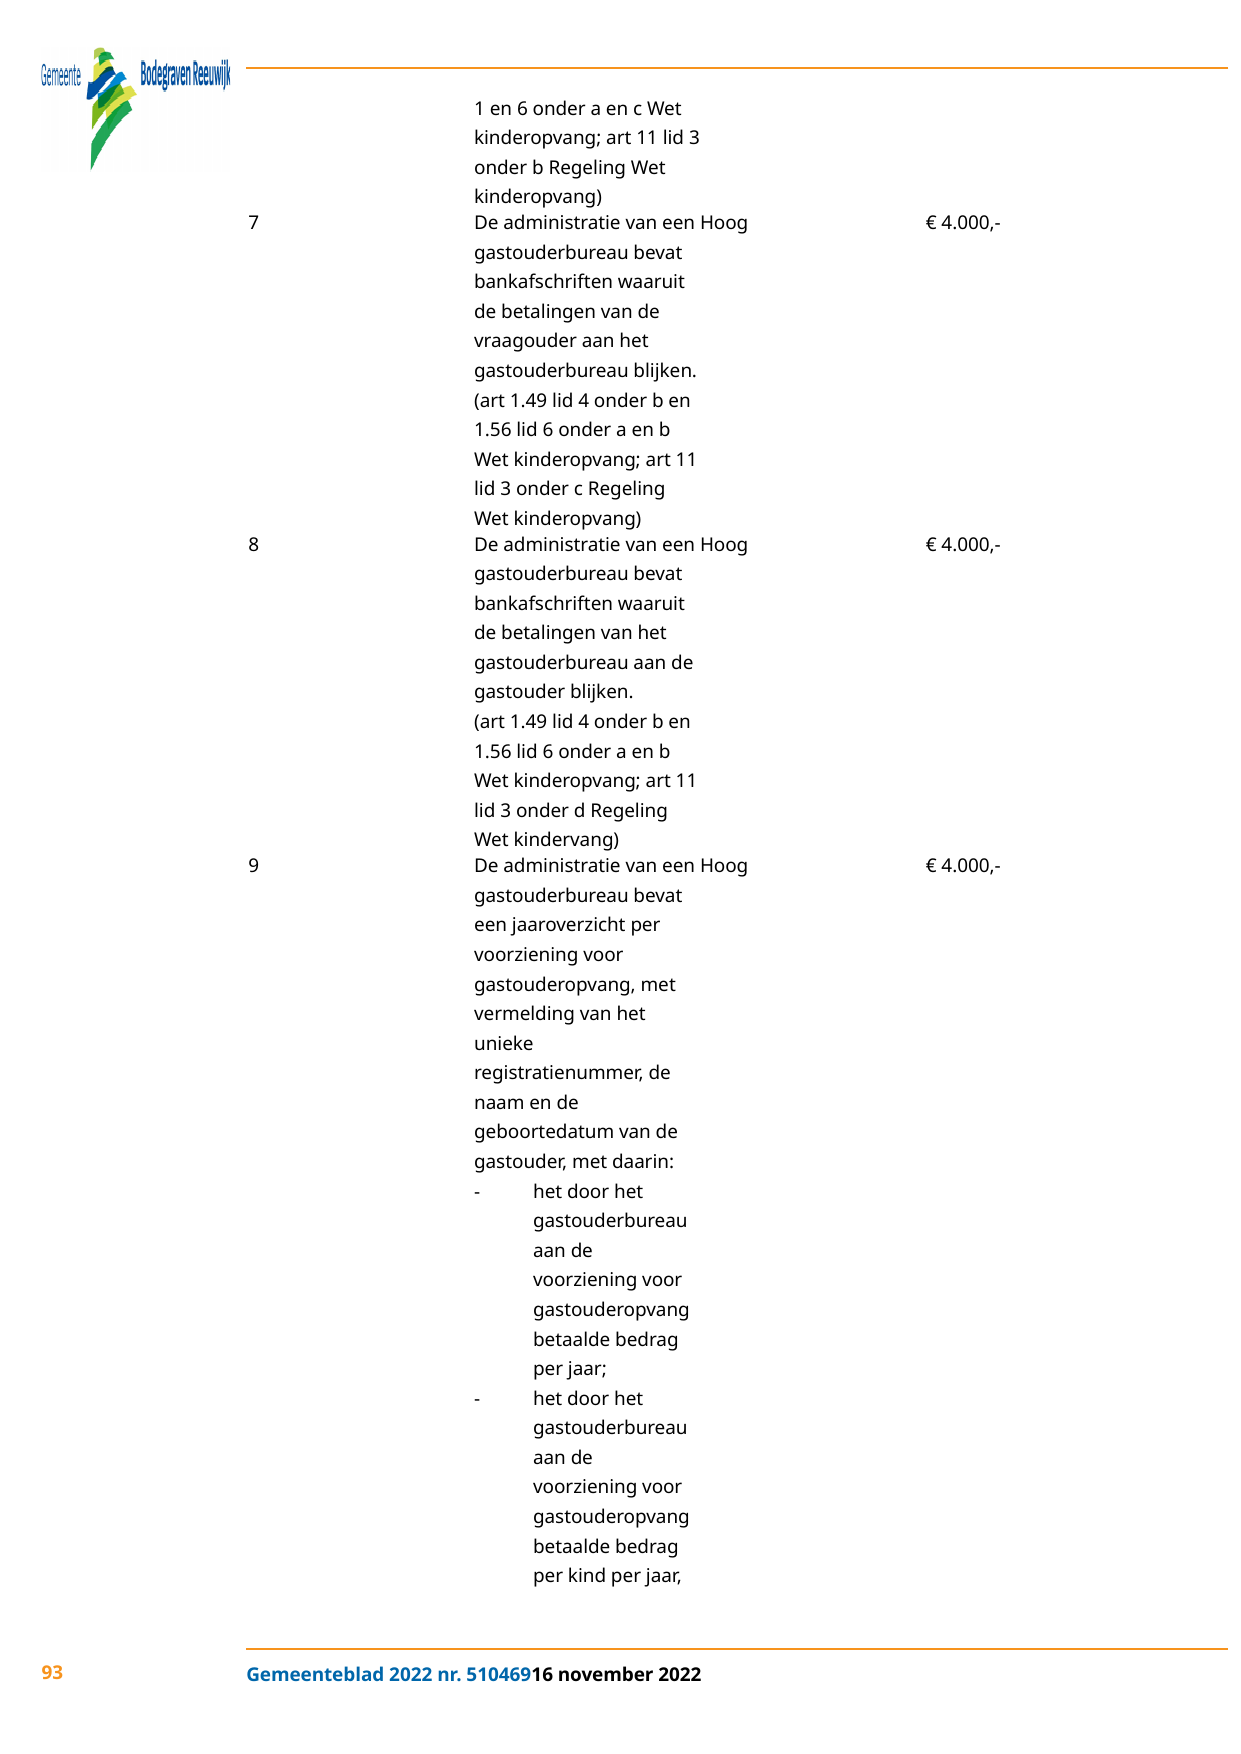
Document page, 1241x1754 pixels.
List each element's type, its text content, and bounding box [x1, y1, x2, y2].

table_cell 8 [248, 531, 474, 852]
table_cell 1 en 6 onder a en c Wet kinderopvang; art 11 lid 3 onder b Regeling Wet kinderopvang) [474, 95, 700, 209]
table_cell [248, 95, 474, 209]
table_cell Hoog [700, 531, 926, 852]
table_cell Hoog [700, 209, 926, 531]
table_cell [700, 95, 926, 209]
table_cell € 4.000,- [926, 209, 1152, 531]
table_cell De administratie van een gastouderbureau bevat bankafschriften waaruit de betalingen van de vraagouder aan het gastouderbureau blijken. (art 1.49 lid 4 onder b en 1.56 lid 6 onder a en b Wet kinderopvang; art 11 lid 3 onder c Regeling Wet kinderopvang) [474, 209, 700, 531]
table_cell De administratie van een gastouderbureau bevat bankafschriften waaruit de betalingen van het gastouderbureau aan de gastouder blijken. (art 1.49 lid 4 onder b en 1.56 lid 6 onder a en b Wet kinderopvang; art 11 lid 3 onder d Regeling Wet kindervang) [474, 531, 700, 852]
table_cell Hoog [700, 853, 926, 1588]
table_cell € 4.000,- [926, 531, 1152, 852]
table_cell 7 [248, 209, 474, 531]
picture [41, 47, 231, 172]
table_cell € 4.000,- [926, 853, 1152, 1588]
table_cell De administratie van een gastouderbureau bevat een jaaroverzicht per voorziening voor gastouderopvang, met vermelding van het unieke registratienummer, de naam en de geboortedatum van de gastouder, met daarin: het door het gastouderbureau aan de voorziening voor gastouderopvang betaalde bedrag per jaar; het door het gastouderbureau aan de voorziening voor gastouderopvang betaalde bedrag per kind per jaar, [474, 853, 700, 1588]
table_cell 9 [248, 853, 474, 1588]
table_cell [926, 95, 1152, 209]
